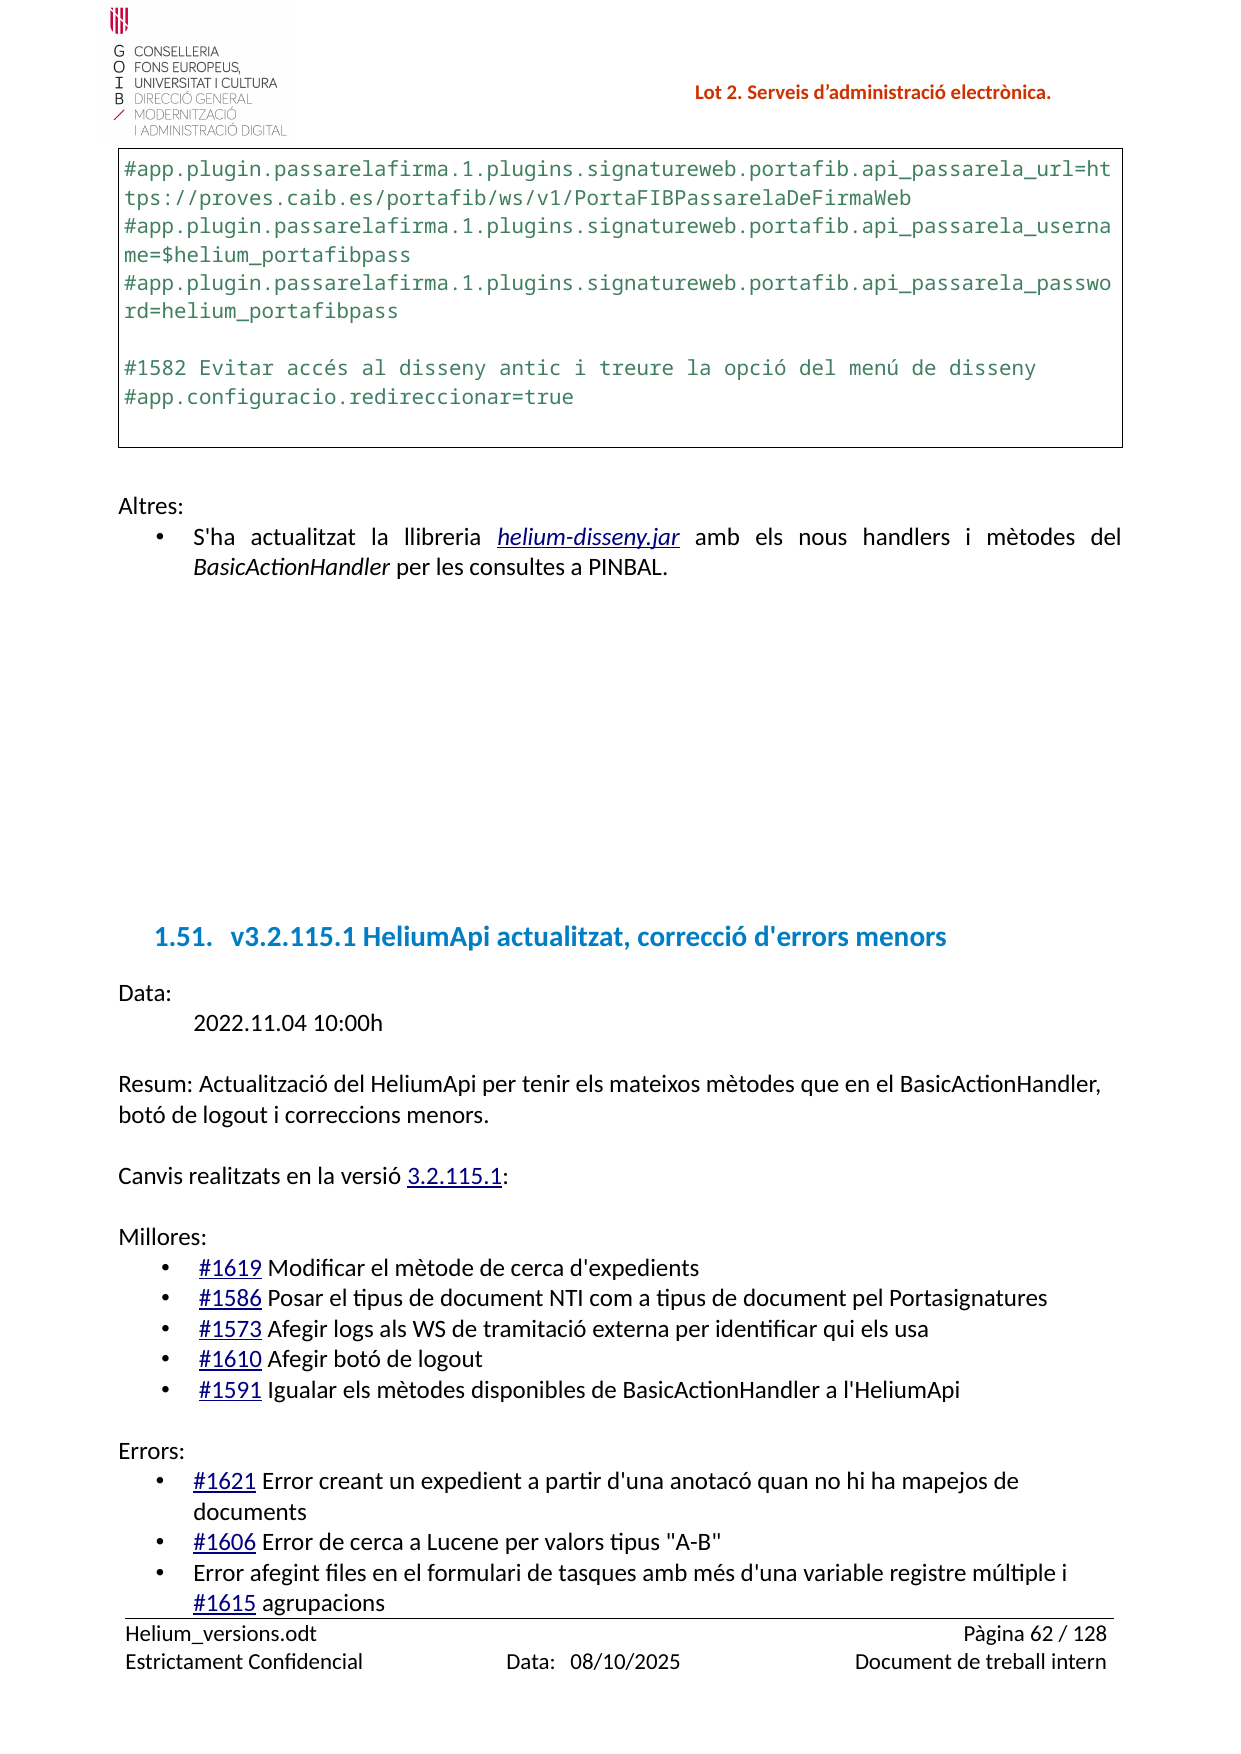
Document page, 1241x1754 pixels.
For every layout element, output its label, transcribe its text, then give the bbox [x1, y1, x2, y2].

text Millores: [118, 1221, 1122, 1252]
list #1606 Error de cerca a Lucene per valors tipus "A-B" [156, 1526, 1122, 1557]
text Errors: [118, 1435, 1122, 1465]
table_header #app.plugin.passarelafirma.1.plugins.signatureweb.portafib.api_passarela_url=https://proves.caib.es/portafib/ws/v1/PortaFIBPassarelaDeFirmaWeb #app.plugin.passarelafirma.1.plugins.signatureweb.portafib.api_passarela_username=$helium_portafibpass #app.plugin.passarelafirma.1.plugins.signatureweb.portafib.api_passarela_password=helium_portafibpass #1582 Evitar accés al disseny antic i treure la opció del menú de disseny #app.configuracio.redireccionar=true [119, 149, 1122, 447]
list #1586 Posar el tipus de document NTI com a tipus de document pel Portasignatures [161, 1282, 1122, 1313]
list Error afegint files en el formulari de tasques amb més d'una variable registre múltiple i #1615 agrupacions [156, 1557, 1122, 1618]
text Altres: [118, 490, 1122, 521]
text Canvis realitzats en la versió 3.2.115.1: [118, 1160, 1122, 1191]
subtitle v3.2.115.1 HeliumApi actualitzat, correcció d'errors menors [153, 918, 1122, 953]
list #1591 Igualar els mètodes disponibles de BasicActionHandler a l'HeliumApi [161, 1374, 1122, 1404]
picture [100, 0, 297, 144]
list #1610 Afegir botó de logout [161, 1343, 1122, 1374]
list #1621 Error creant un expedient a partir d'una anotacó quan no hi ha mapejos de documents [156, 1465, 1122, 1526]
list #1619 Modificar el mètode de cerca d'expedients [161, 1252, 1122, 1282]
text 2022.11.04 10:00h [118, 1007, 1122, 1038]
list S'ha actualitzat la llibreria helium-disseny.jar amb els nous handlers i mètodes del BasicActionHandler per les consultes a PINBAL. [156, 521, 1122, 582]
text Data: [118, 977, 1122, 1007]
list #1573 Afegir logs als WS de tramitació externa per identificar qui els usa [161, 1313, 1122, 1343]
text Resum: Actualització del HeliumApi per tenir els mateixos mètodes que en el BasicActionHandler, botó de logout i correccions menors. [118, 1068, 1122, 1129]
